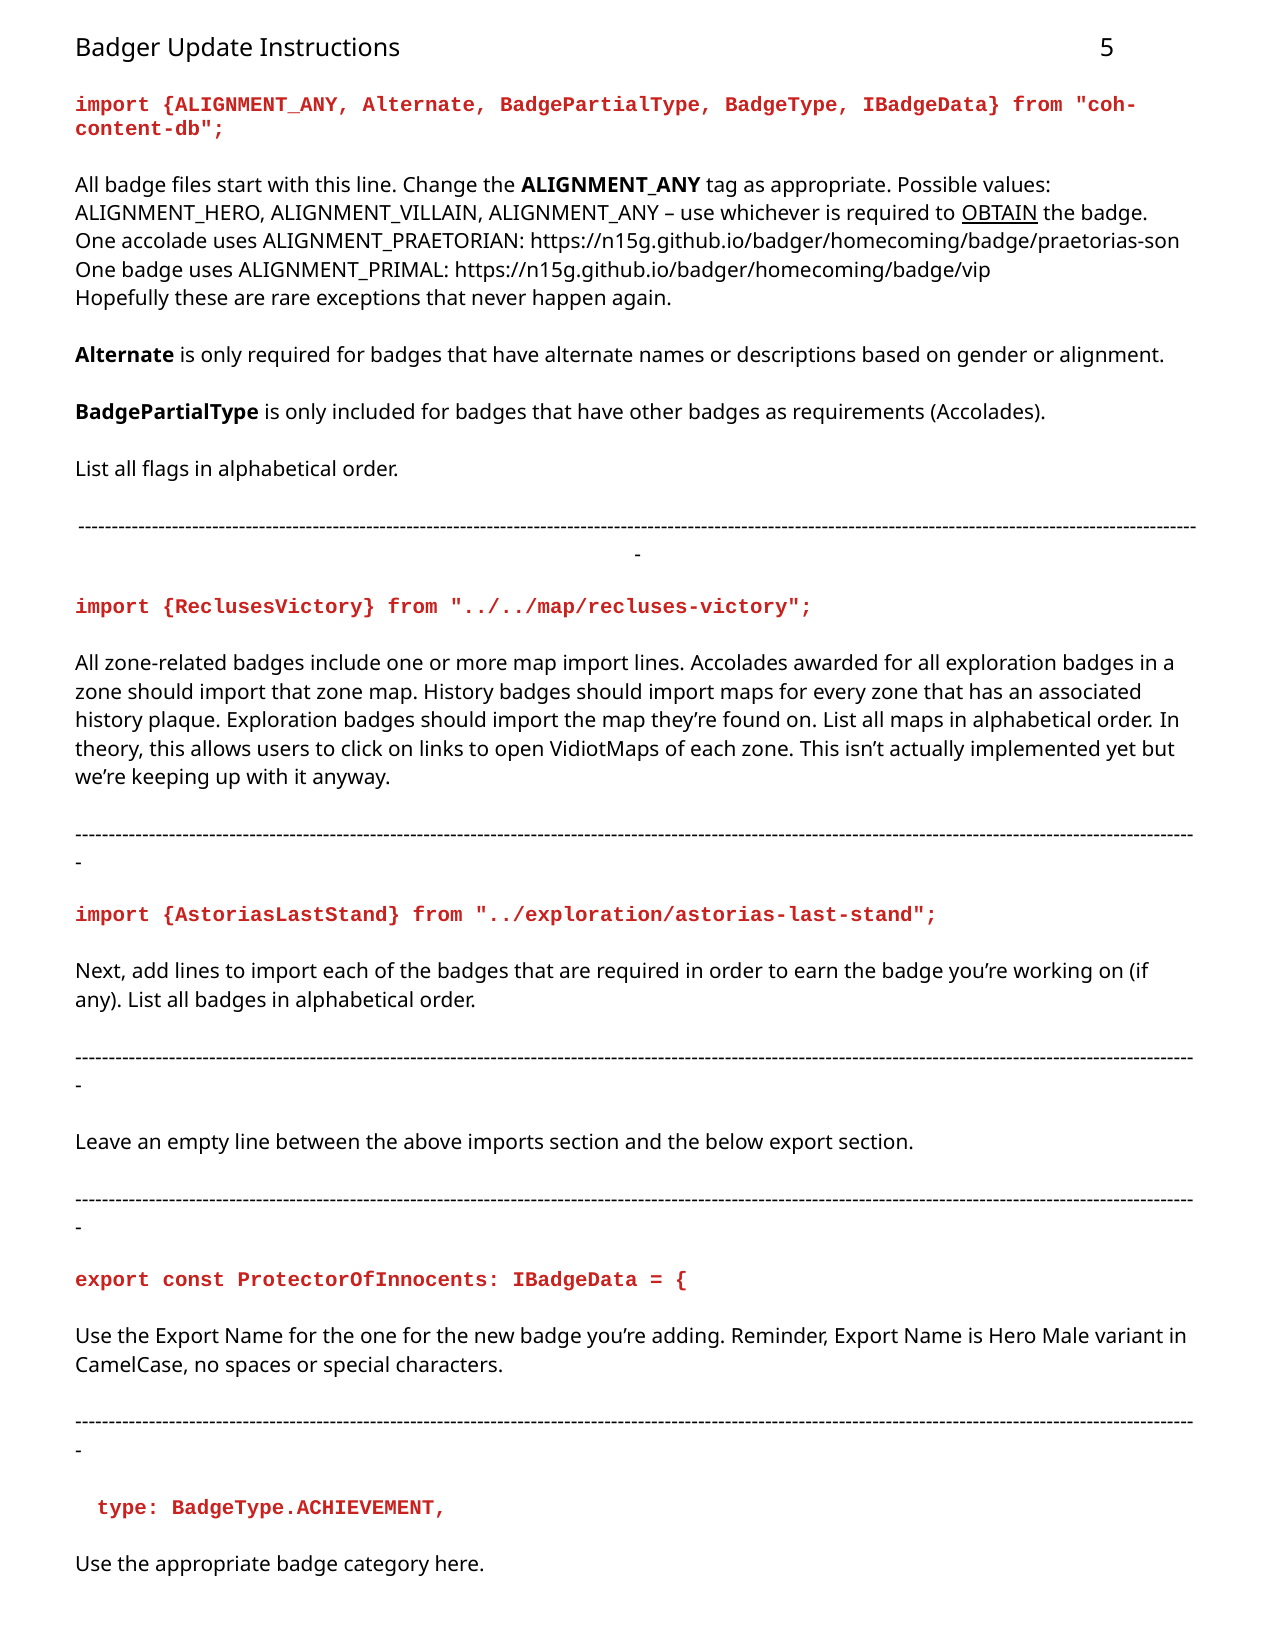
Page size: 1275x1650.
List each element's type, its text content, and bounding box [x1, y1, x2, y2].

text ------------------------------------------------------------------------------------------------------------------------------------------------------------------------ [75, 1042, 1200, 1099]
text import {AstoriasLastStand} from "../exploration/astorias-last-stand"; [75, 904, 1200, 928]
text All zone-related badges include one or more map import lines. Accolades awarded for all exploration badges in a zone should import that zone map. History badges should import maps for every zone that has an associated history plaque. Exploration badges should import the map they’re found on. List all maps in alphabetical order. In theory, this allows users to click on links to open VidiotMaps of each zone. This isn’t actually implemented yet but we’re keeping up with it anyway. [75, 648, 1200, 791]
text ------------------------------------------------------------------------------------------------------------------------------------------------------------------------ [75, 511, 1200, 568]
text BadgePartialType is only included for badges that have other badges as requirements (Accolades). [75, 397, 1200, 426]
text Use the Export Name for the one for the new badge you’re adding. Reminder, Export Name is Hero Male variant in CamelCase, no spaces or special characters. [75, 1321, 1200, 1378]
text ------------------------------------------------------------------------------------------------------------------------------------------------------------------------ [75, 1407, 1200, 1463]
text Leave an empty line between the above imports section and the below export section. [75, 1127, 1200, 1156]
text type: BadgeType.ACHIEVEMENT, [75, 1492, 1200, 1521]
text ------------------------------------------------------------------------------------------------------------------------------------------------------------------------ [75, 1184, 1200, 1241]
text One badge uses ALIGNMENT_PRIMAL: https://n15g.github.io/badger/homecoming/badge/vip [75, 255, 1200, 283]
text One accolade uses ALIGNMENT_PRAETORIAN: https://n15g.github.io/badger/homecoming/badge/praetorias-son [75, 227, 1200, 255]
text All badge files start with this line. Change the ALIGNMENT_ANY tag as appropriate. Possible values: ALIGNMENT_HERO, ALIGNMENT_VILLAIN, ALIGNMENT_ANY – use whichever is required to OBTAIN the badge. [75, 170, 1200, 227]
text import {ALIGNMENT_ANY, Alternate, BadgePartialType, BadgeType, IBadgeData} from "coh-content-db"; [75, 94, 1200, 141]
text export const ProtectorOfInnocents: IBadgeData = { [75, 1269, 1200, 1293]
text Hopefully these are rare exceptions that never happen again. [75, 283, 1200, 312]
text ------------------------------------------------------------------------------------------------------------------------------------------------------------------------ [75, 819, 1200, 876]
text import {ReclusesVictory} from "../../map/recluses-victory"; [75, 596, 1200, 620]
text Next, add lines to import each of the badges that are required in order to earn the badge you’re working on (if any). List all badges in alphabetical order. [75, 956, 1200, 1013]
text List all flags in alphabetical order. [75, 454, 1200, 483]
text Use the appropriate badge category here. [75, 1549, 1200, 1577]
text Alternate is only required for badges that have alternate names or descriptions based on gender or alignment. [75, 340, 1200, 369]
